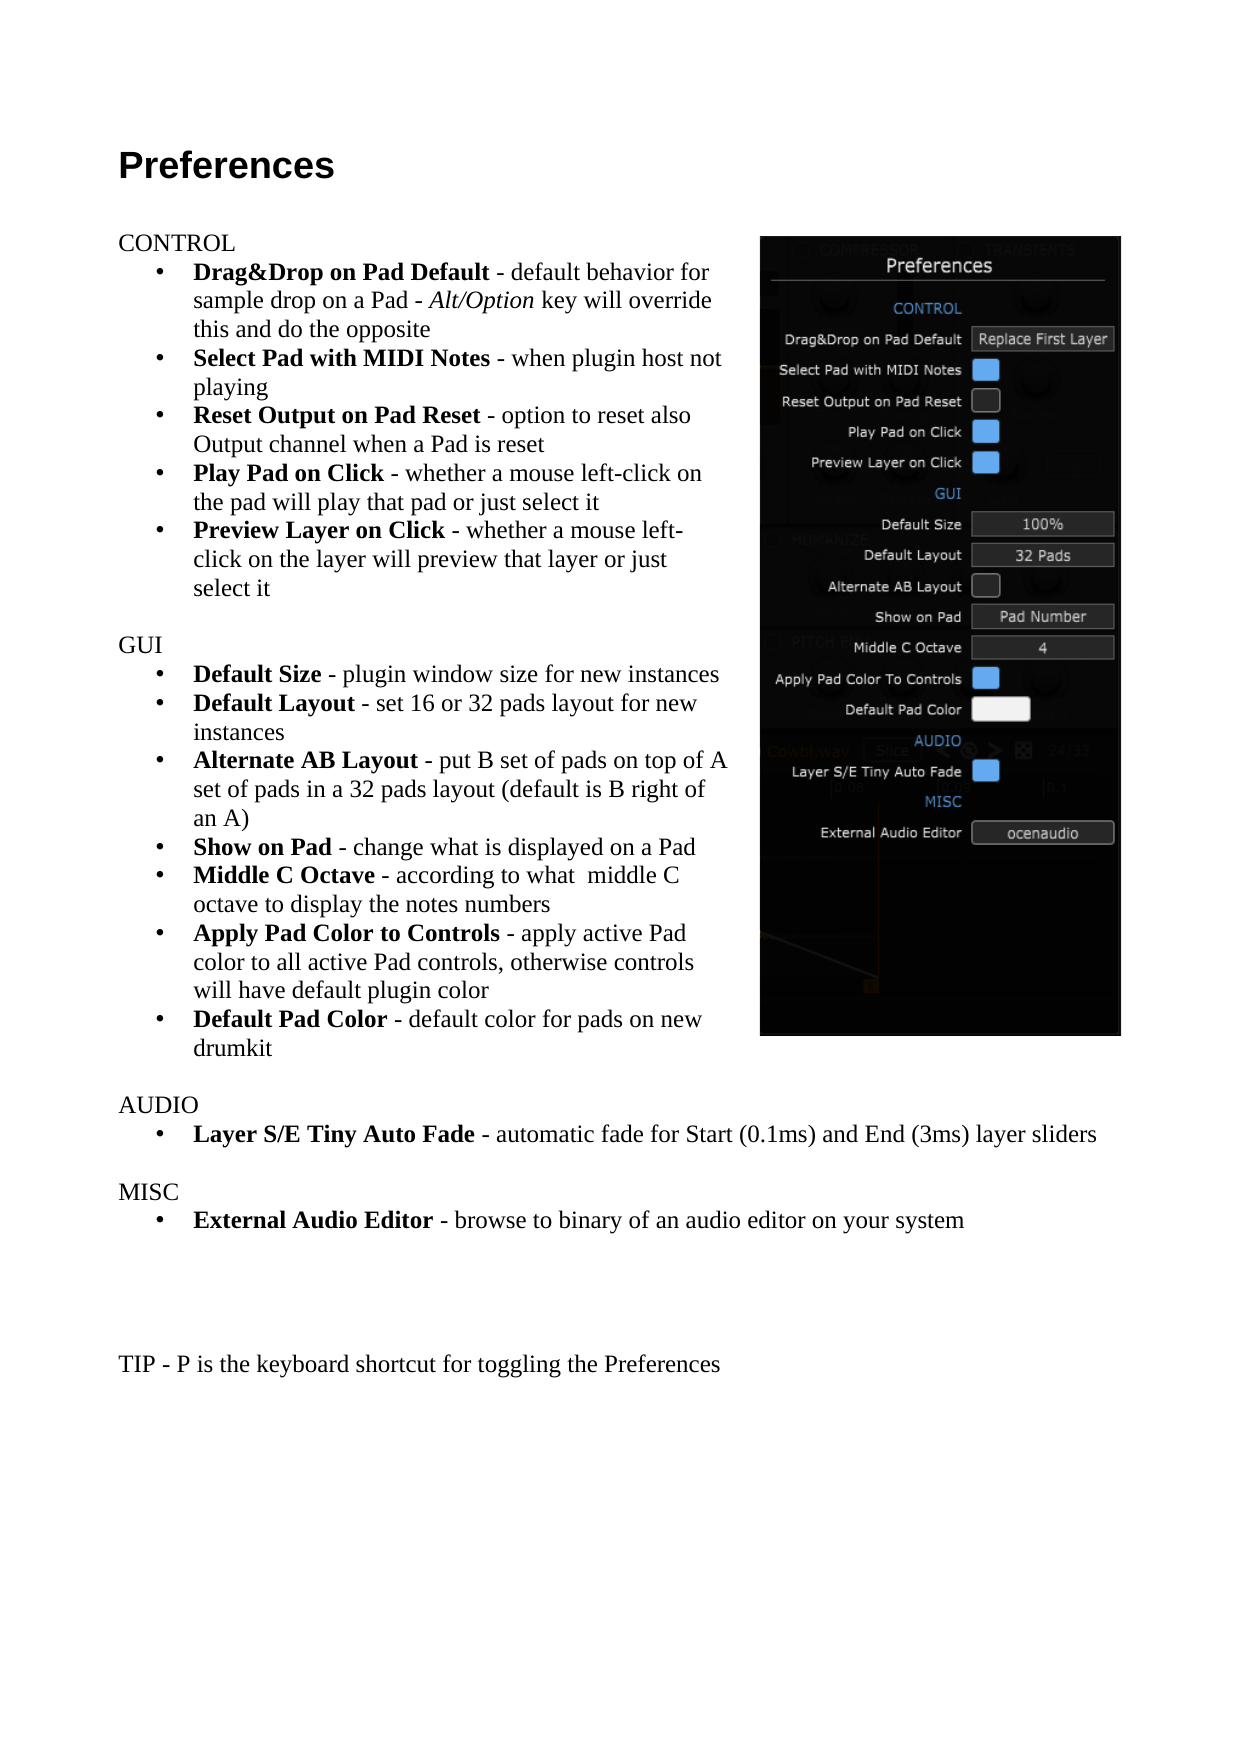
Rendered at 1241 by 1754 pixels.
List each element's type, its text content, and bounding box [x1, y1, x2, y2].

list Default Size - plugin window size for new instances [156, 659, 759, 688]
list Select Pad with MIDI Notes - when plugin host not playing [156, 343, 759, 401]
list Drag&Drop on Pad Default - default behavior for sample drop on a Pad - Alt/Option key will override this and do the opposite [156, 257, 759, 343]
list Preview Layer on Click - whether a mouse left-click on the layer will preview that layer or just select it [156, 516, 759, 602]
text CONTROL [118, 228, 1122, 257]
text AUDIO [118, 1091, 1122, 1119]
text GUI [118, 631, 759, 659]
list Reset Output on Pad Reset - option to reset also Output channel when a Pad is reset [156, 401, 759, 458]
list Default Layout - set 16 or 32 pads layout for new instances [156, 688, 759, 746]
list Default Pad Color - default color for pads on new drumkit [156, 1004, 1122, 1062]
list Layer S/E Tiny Auto Fade - automatic fade for Start (0.1ms) and End (3ms) layer sliders [156, 1119, 1122, 1148]
text TIP - P is the keyboard shortcut for toggling the Preferences [118, 1349, 1122, 1378]
list External Audio Editor - browse to binary of an audio editor on your system [156, 1206, 1122, 1234]
text MISC [118, 1177, 1122, 1206]
list Play Pad on Click - whether a mouse left-click on the pad will play that pad or just select it [156, 458, 759, 516]
list Alternate AB Layout - put B set of pads on top of A set of pads in a 32 pads layout (default is B right of an A) [156, 746, 759, 832]
list Show on Pad - change what is displayed on a Pad [156, 832, 759, 861]
picture [759, 236, 1122, 1036]
list Middle C Octave - according to what middle C octave to display the notes numbers [156, 861, 759, 918]
subtitle Preferences [118, 143, 1122, 187]
list Apply Pad Color to Controls - apply active Pad color to all active Pad controls, otherwise controls will have default plugin color [156, 918, 759, 1004]
